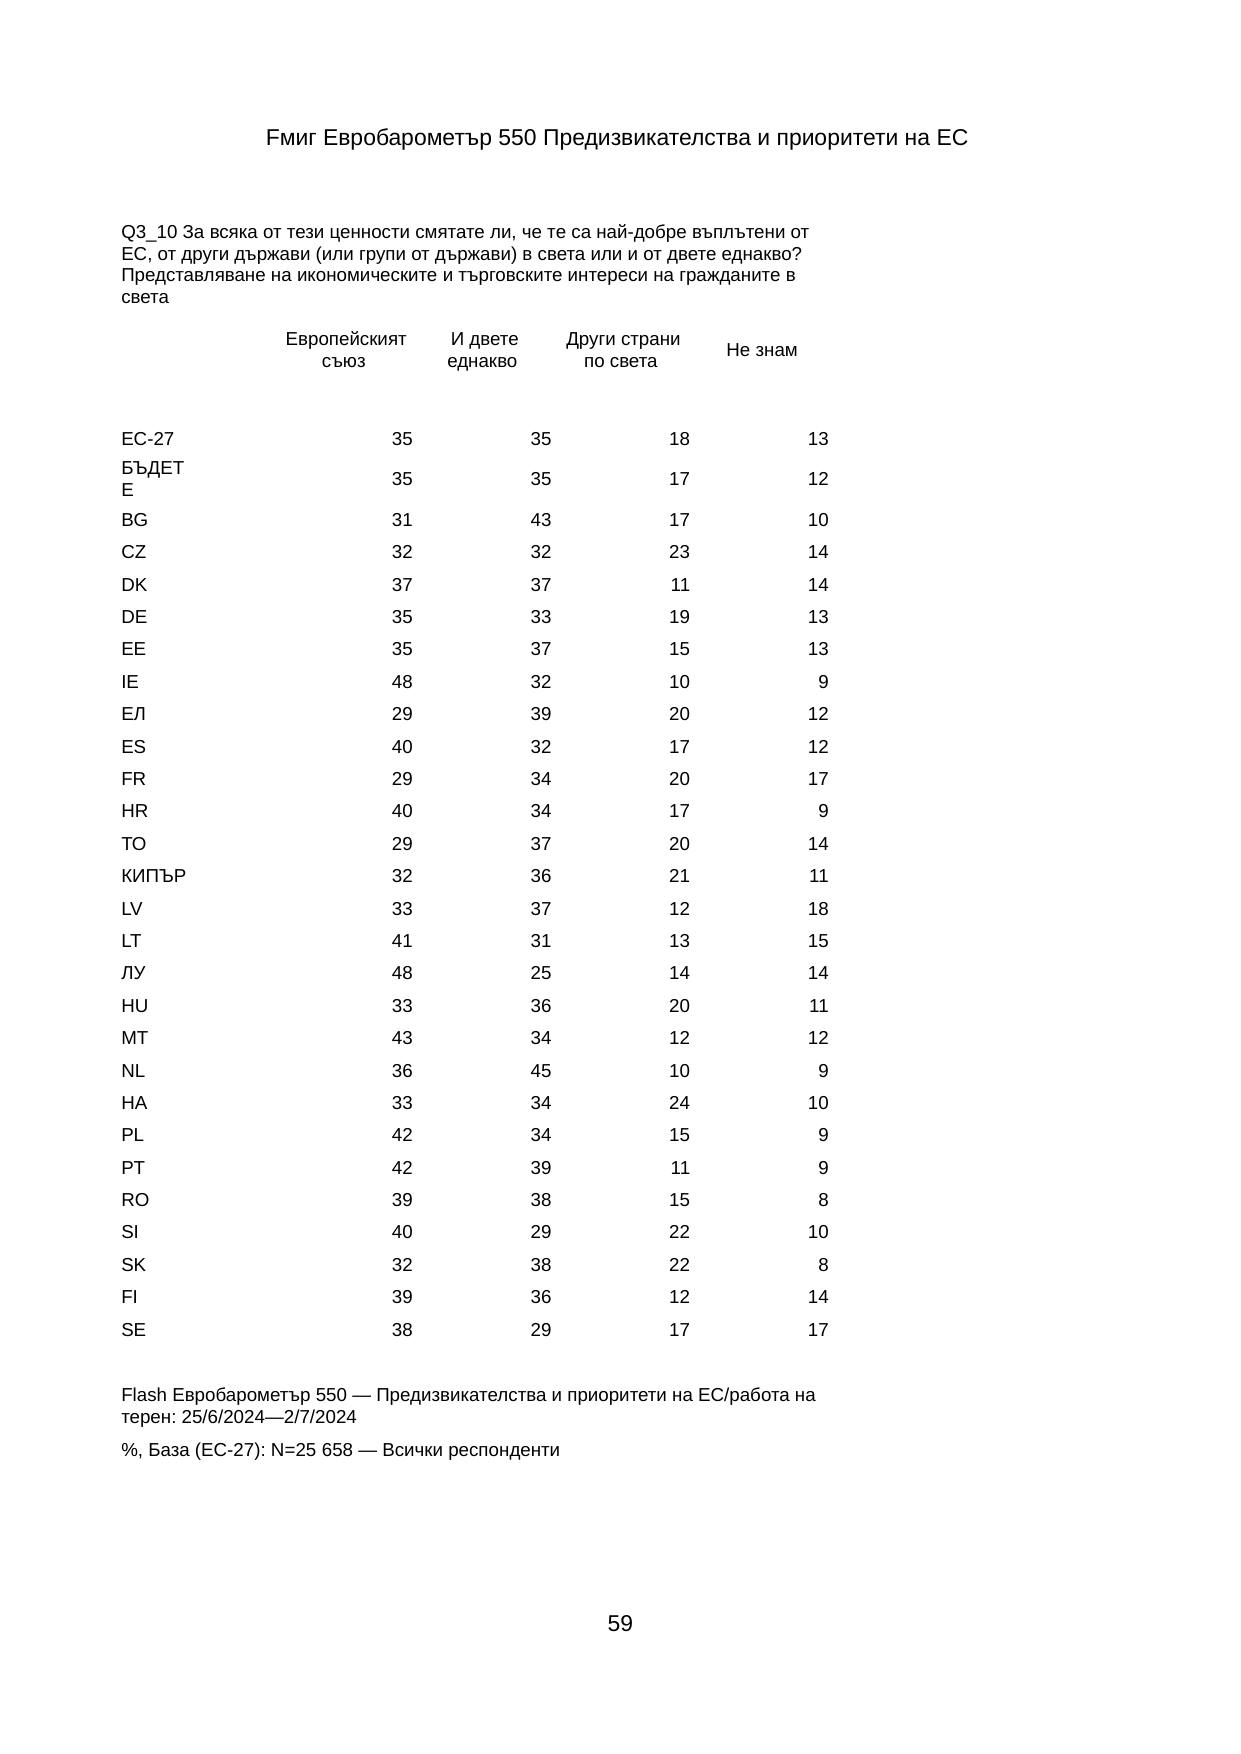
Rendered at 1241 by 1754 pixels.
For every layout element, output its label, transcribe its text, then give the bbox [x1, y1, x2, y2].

table_cell 11 [554, 1151, 693, 1183]
table_cell [693, 1346, 831, 1378]
table_cell 14 [693, 827, 831, 859]
table_cell 33 [277, 892, 415, 924]
table_cell 32 [277, 536, 415, 568]
table_cell LT [118, 924, 197, 957]
table_cell 29 [277, 827, 415, 859]
table_cell ТО [118, 827, 197, 859]
table_cell FI [118, 1281, 197, 1313]
table_cell 43 [277, 1022, 415, 1054]
table_cell 14 [693, 568, 831, 600]
table_cell 12 [554, 1022, 693, 1054]
table_cell [198, 1248, 277, 1281]
table_cell 36 [415, 860, 554, 892]
table_cell 12 [693, 1022, 831, 1054]
table_cell 33 [415, 600, 554, 633]
table_cell HU [118, 989, 197, 1022]
table_cell 17 [554, 795, 693, 827]
table_cell 37 [277, 568, 415, 600]
table_cell Други страни по света [554, 310, 693, 389]
table_cell [118, 390, 197, 422]
table_cell DK [118, 568, 197, 600]
table_cell LV [118, 892, 197, 924]
table_cell 11 [554, 568, 693, 600]
table_cell [198, 827, 277, 859]
table_cell 9 [693, 795, 831, 827]
table_cell 34 [415, 763, 554, 795]
table_cell 37 [415, 633, 554, 665]
table_cell 10 [693, 503, 831, 536]
table_cell [415, 390, 554, 422]
table_cell [554, 390, 693, 422]
table_cell 14 [554, 957, 693, 989]
table_cell 12 [693, 730, 831, 762]
table_cell 37 [415, 827, 554, 859]
table_cell БЪДЕТЕ [118, 454, 197, 503]
table_cell 29 [415, 1216, 554, 1248]
table_cell 35 [277, 422, 415, 454]
table_cell 45 [415, 1054, 554, 1086]
table_cell 34 [415, 1022, 554, 1054]
table_cell NL [118, 1054, 197, 1086]
table_cell 10 [554, 1054, 693, 1086]
table_cell RO [118, 1184, 197, 1216]
table_cell 20 [554, 827, 693, 859]
table_cell 20 [554, 989, 693, 1022]
table_cell 17 [693, 1313, 831, 1346]
table_cell [198, 795, 277, 827]
table_cell 39 [277, 1281, 415, 1313]
table_cell 10 [693, 1216, 831, 1248]
table_cell 38 [277, 1313, 415, 1346]
table_cell [198, 1184, 277, 1216]
table_cell [118, 310, 197, 389]
table_cell [198, 957, 277, 989]
table_cell 32 [415, 536, 554, 568]
table_cell 12 [693, 454, 831, 503]
table_cell 14 [693, 536, 831, 568]
table_cell 25 [415, 957, 554, 989]
table_cell 15 [554, 633, 693, 665]
table_cell [198, 390, 277, 422]
table_cell [198, 1022, 277, 1054]
table_cell 38 [415, 1248, 554, 1281]
table_cell [198, 1281, 277, 1313]
table_cell 39 [277, 1184, 415, 1216]
table_cell [198, 1119, 277, 1151]
table_cell 14 [693, 957, 831, 989]
table_cell 15 [554, 1184, 693, 1216]
table_cell 35 [277, 633, 415, 665]
table_cell 12 [554, 892, 693, 924]
table_cell 41 [277, 924, 415, 957]
table_cell SE [118, 1313, 197, 1346]
table_cell [198, 860, 277, 892]
table_cell IE [118, 665, 197, 698]
table_cell 32 [277, 1248, 415, 1281]
table_cell [118, 1346, 197, 1378]
table_cell [198, 1054, 277, 1086]
table_cell 31 [415, 924, 554, 957]
table_cell [198, 536, 277, 568]
table_cell 18 [554, 422, 693, 454]
table_cell 17 [554, 730, 693, 762]
table_cell 34 [415, 795, 554, 827]
table_cell [198, 730, 277, 762]
table_cell [277, 390, 415, 422]
table_cell 21 [554, 860, 693, 892]
table_cell 9 [693, 1054, 831, 1086]
table_cell [198, 665, 277, 698]
table_cell 29 [277, 698, 415, 730]
table_cell 10 [554, 665, 693, 698]
table_cell 10 [693, 1086, 831, 1119]
table_cell ЕС-27 [118, 422, 197, 454]
table_cell [693, 390, 831, 422]
table_cell [198, 310, 277, 389]
table_cell 8 [693, 1248, 831, 1281]
table_cell 18 [693, 892, 831, 924]
table_cell [198, 422, 277, 454]
table_cell BG [118, 503, 197, 536]
table_cell [198, 568, 277, 600]
table_cell 13 [693, 422, 831, 454]
table_cell 23 [554, 536, 693, 568]
table_cell 29 [277, 763, 415, 795]
table_header Q3_10 За всяка от тези ценности смятате ли, че те са най-добре въплътени от ЕС, от други държави (или групи от държави) в света или и от двете еднакво? Представляване на икономическите и търговските интереси на гражданите в света [118, 218, 831, 310]
table_cell 22 [554, 1248, 693, 1281]
table_cell ЕЛ [118, 698, 197, 730]
table_cell 24 [554, 1086, 693, 1119]
table_cell [198, 698, 277, 730]
table_cell 11 [693, 860, 831, 892]
table_cell ЛУ [118, 957, 197, 989]
table_cell [198, 924, 277, 957]
table_cell [198, 633, 277, 665]
table_cell [554, 1346, 693, 1378]
table_cell 35 [415, 422, 554, 454]
table_cell 17 [554, 503, 693, 536]
table_cell 11 [693, 989, 831, 1022]
table_cell 35 [277, 600, 415, 633]
table_cell %, База (ЕС-27): N=25 658 — Всички респонденти [118, 1434, 831, 1466]
table_cell 13 [693, 600, 831, 633]
table_cell [277, 1346, 415, 1378]
table_cell [198, 1151, 277, 1183]
table_cell 42 [277, 1119, 415, 1151]
table_cell 9 [693, 665, 831, 698]
table_cell EE [118, 633, 197, 665]
table_cell 40 [277, 1216, 415, 1248]
table_cell 20 [554, 763, 693, 795]
table_cell 9 [693, 1151, 831, 1183]
table_cell 12 [693, 698, 831, 730]
table_cell [198, 1346, 277, 1378]
table_cell [198, 763, 277, 795]
table_cell 17 [554, 1313, 693, 1346]
table_cell 39 [415, 1151, 554, 1183]
table_cell 13 [693, 633, 831, 665]
table_cell 40 [277, 795, 415, 827]
table_cell 15 [693, 924, 831, 957]
table_cell Европейският съюз [277, 310, 415, 389]
table_cell 37 [415, 568, 554, 600]
table_cell 13 [554, 924, 693, 957]
table_cell FR [118, 763, 197, 795]
table_cell 48 [277, 665, 415, 698]
table_cell 17 [693, 763, 831, 795]
table_cell [198, 600, 277, 633]
table_cell 31 [277, 503, 415, 536]
table_cell 36 [415, 1281, 554, 1313]
table_cell [198, 503, 277, 536]
table_cell 32 [277, 860, 415, 892]
table_cell 35 [415, 454, 554, 503]
table_cell SI [118, 1216, 197, 1248]
table_cell [198, 892, 277, 924]
table_cell 12 [554, 1281, 693, 1313]
table_cell 34 [415, 1086, 554, 1119]
table_cell HR [118, 795, 197, 827]
table_cell 35 [277, 454, 415, 503]
table_cell 34 [415, 1119, 554, 1151]
table_cell 38 [415, 1184, 554, 1216]
table_cell 33 [277, 1086, 415, 1119]
table_cell [198, 1216, 277, 1248]
table_cell DE [118, 600, 197, 633]
table_cell 39 [415, 698, 554, 730]
table_cell 36 [277, 1054, 415, 1086]
table_cell CZ [118, 536, 197, 568]
table_cell MT [118, 1022, 197, 1054]
table_cell SK [118, 1248, 197, 1281]
table_cell Flash Евробарометър 550 — Предизвикателства и приоритети на ЕС/работа на терен: 25/6/2024—2/7/2024 [118, 1378, 831, 1434]
table_cell 17 [554, 454, 693, 503]
table_cell 19 [554, 600, 693, 633]
table_cell PT [118, 1151, 197, 1183]
table_cell 36 [415, 989, 554, 1022]
table_cell 42 [277, 1151, 415, 1183]
table_cell ES [118, 730, 197, 762]
table_cell [198, 454, 277, 503]
table_cell 33 [277, 989, 415, 1022]
table_cell 29 [415, 1313, 554, 1346]
table_cell КИПЪР [118, 860, 197, 892]
table_cell 20 [554, 698, 693, 730]
table_cell [198, 989, 277, 1022]
table_cell Не знам [693, 310, 831, 389]
table_cell 48 [277, 957, 415, 989]
table_cell PL [118, 1119, 197, 1151]
table_cell НА [118, 1086, 197, 1119]
table_cell 14 [693, 1281, 831, 1313]
table_cell 15 [554, 1119, 693, 1151]
table_cell [415, 1346, 554, 1378]
table_cell [198, 1086, 277, 1119]
table_cell 32 [415, 730, 554, 762]
table_cell 9 [693, 1119, 831, 1151]
table_cell И двете еднакво [415, 310, 554, 389]
table_cell 40 [277, 730, 415, 762]
table_cell [198, 1313, 277, 1346]
table_cell 37 [415, 892, 554, 924]
table_cell 43 [415, 503, 554, 536]
table_cell 32 [415, 665, 554, 698]
table_cell 22 [554, 1216, 693, 1248]
table_cell 8 [693, 1184, 831, 1216]
